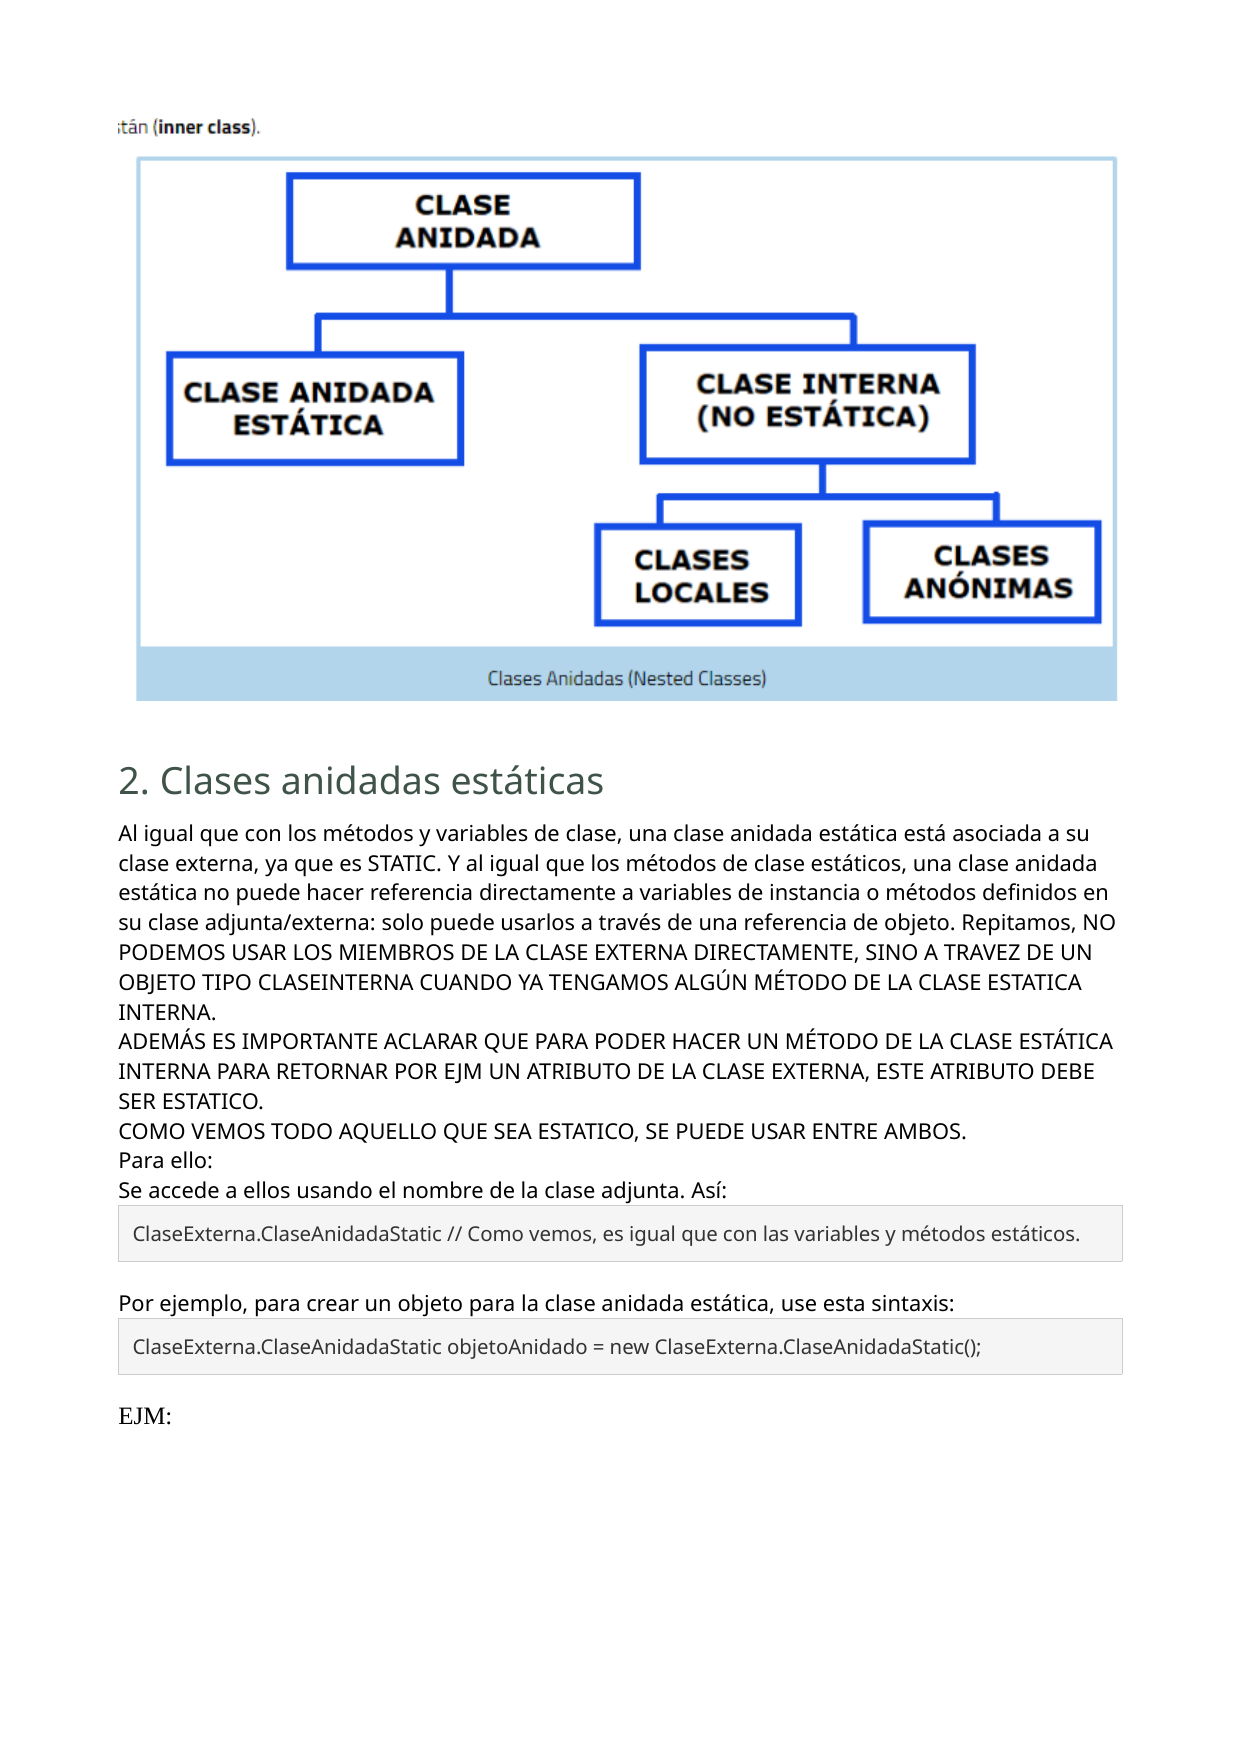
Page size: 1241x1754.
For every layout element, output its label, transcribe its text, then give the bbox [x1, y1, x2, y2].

subtitle 2. Clases anidadas estáticas [118, 754, 1122, 805]
text ADEMÁS ES IMPORTANTE ACLARAR QUE PARA PODER HACER UN MÉTODO DE LA CLASE ESTÁTICA INTERNA PARA RETORNAR POR EJM UN ATRIBUTO DE LA CLASE EXTERNA, ESTE ATRIBUTO DEBE SER ESTATICO. [118, 1026, 1122, 1116]
text COMO VEMOS TODO AQUELLO QUE SEA ESTATICO, SE PUEDE USAR ENTRE AMBOS. [118, 1116, 1122, 1146]
text Para ello: [118, 1146, 1122, 1175]
text ClaseExterna.ClaseAnidadaStatic objetoAnidado = new ClaseExterna.ClaseAnidadaStatic(); [119, 1319, 1122, 1374]
text EJM: [118, 1401, 1122, 1430]
text Al igual que con los métodos y variables de clase, una clase anidada estática está asociada a su clase externa, ya que es STATIC. Y al igual que los métodos de clase estáticos, una clase anidada estática no puede hacer referencia directamente a variables de instancia o métodos definidos en su clase adjunta/externa: solo puede usarlos a través de una referencia de objeto. Repitamos, NO PODEMOS USAR LOS MIEMBROS DE LA CLASE EXTERNA DIRECTAMENTE, SINO A TRAVEZ DE UN OBJETO TIPO CLASEINTERNA CUANDO YA TENGAMOS ALGÚN MÉTODO DE LA CLASE ESTATICA INTERNA. [118, 818, 1122, 1026]
text Se accede a ellos usando el nombre de la clase adjunta. Así: [118, 1175, 1122, 1205]
text Por ejemplo, para crear un objeto para la clase anidada estática, use esta sintaxis: [118, 1288, 1122, 1318]
text ClaseExterna.ClaseAnidadaStatic // Como vemos, es igual que con las variables y métodos estáticos. [119, 1206, 1122, 1261]
